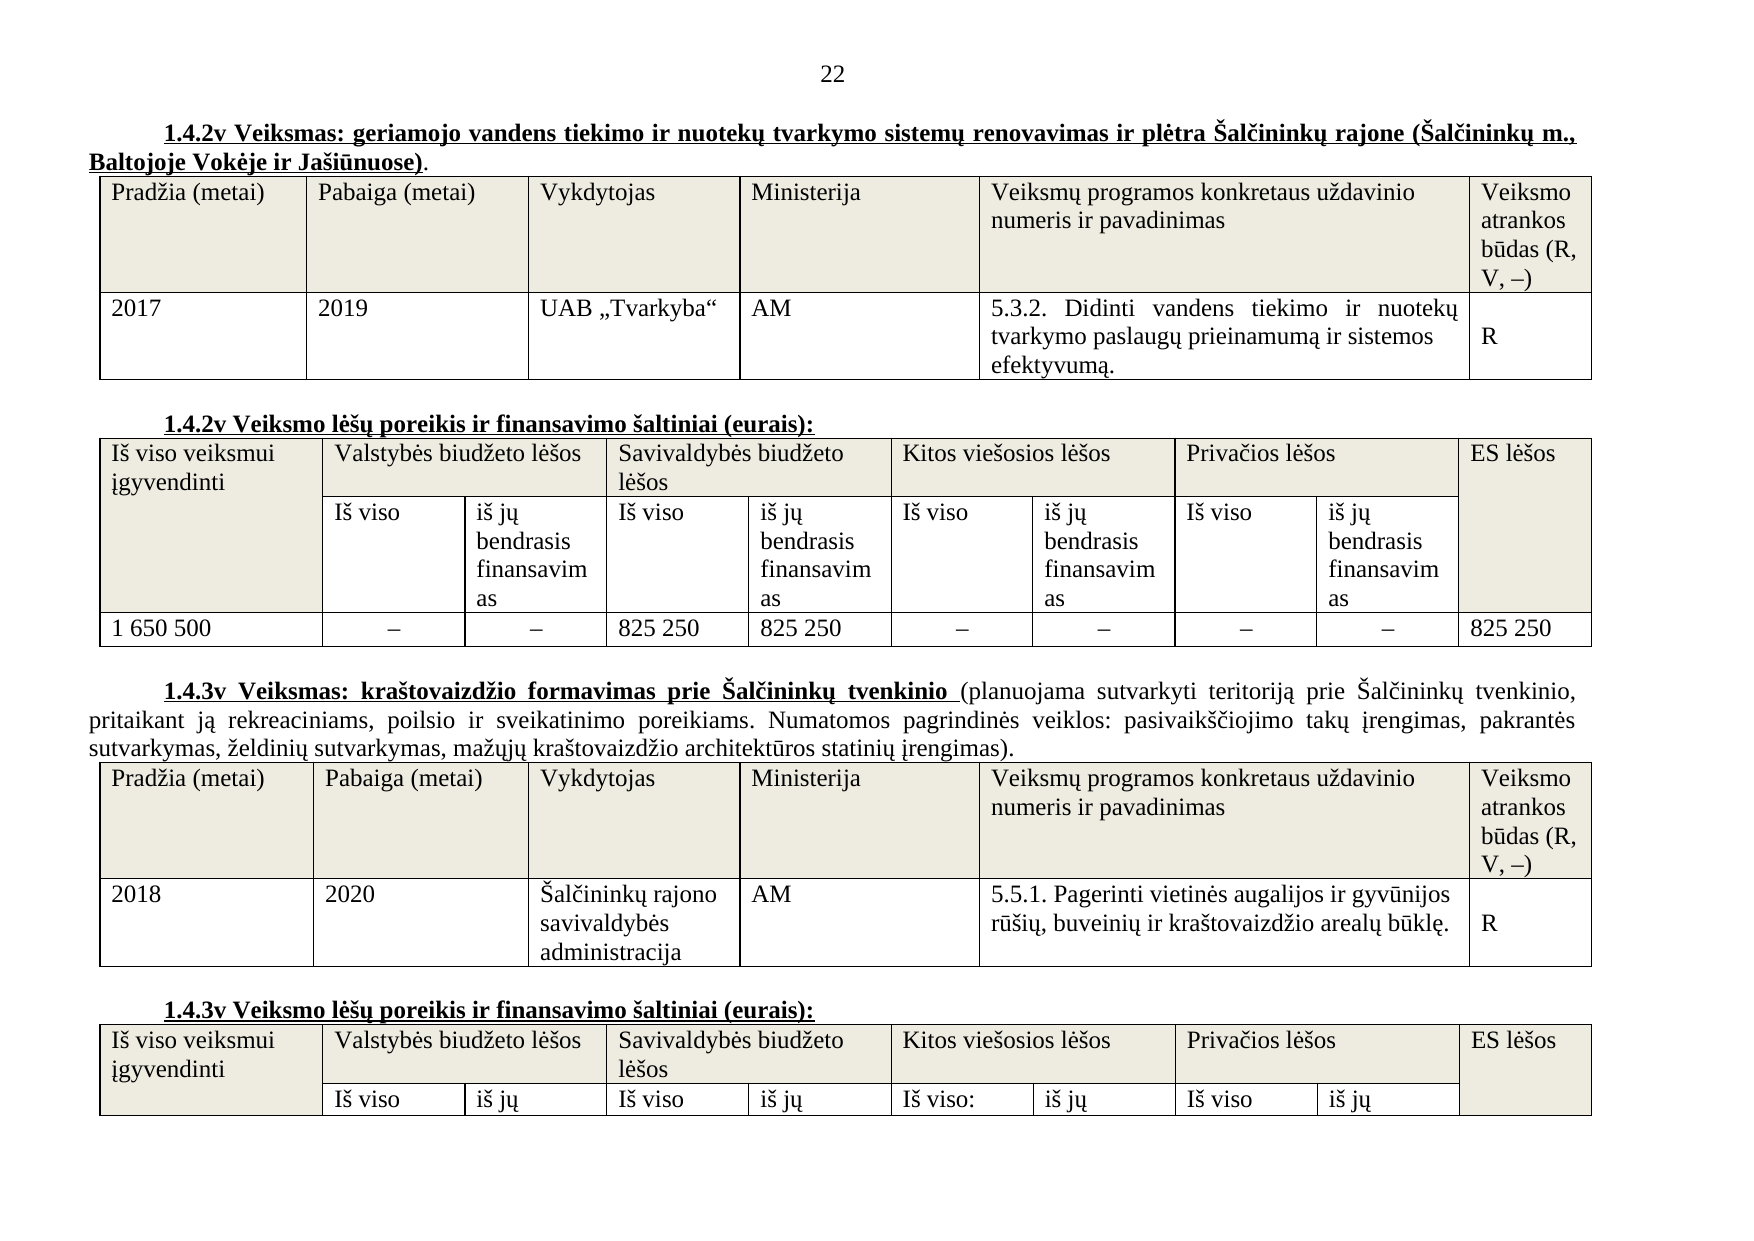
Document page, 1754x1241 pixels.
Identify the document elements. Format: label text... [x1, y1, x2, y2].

table_cell Šalčininkų rajono savivaldybės administracija [529, 879, 739, 966]
table_cell R [1470, 879, 1591, 966]
table_cell – [1033, 613, 1174, 646]
table_header Pabaiga (metai) [314, 763, 528, 878]
table_cell 825 250 [607, 613, 748, 646]
table_cell 1 650 500 [101, 613, 322, 646]
table_header Vykdytojas [529, 177, 739, 292]
table_cell AM [741, 293, 979, 379]
table_cell 5.5.1. Pagerinti vietinės augalijos ir gyvūnijos rūšių, buveinių ir kraštovaizdžio arealų būklę. [980, 879, 1469, 966]
table_header ES lėšos [1460, 1025, 1591, 1115]
table_header ES lėšos [1459, 439, 1591, 612]
table_cell 2020 [314, 879, 528, 966]
table_cell – [1176, 613, 1316, 646]
table_cell iš jų [1034, 1084, 1175, 1115]
table_header Vykdytojas [529, 763, 739, 878]
table_header Pradžia (metai) [101, 763, 313, 878]
table_header Savivaldybės biudžeto lėšos [607, 439, 891, 496]
table_cell 825 250 [1459, 613, 1591, 646]
table_header Ministerija [741, 763, 979, 878]
text 1.4.2v Veiksmas: geriamojo vandens tiekimo ir nuotekų tvarkymo sistemų renovavimas ir plėtra Šalčininkų rajone (Šalčininkų m., Baltojoje Vokėje ir Jašiūnuose). [89, 118, 1577, 176]
table_cell iš jų [1318, 1084, 1459, 1115]
table_cell UAB „Tvarkyba“ [529, 293, 739, 379]
table_cell – [1317, 613, 1458, 646]
table_cell Iš viso [323, 497, 464, 612]
table_cell Iš viso [607, 497, 748, 612]
table_header Iš viso veiksmui įgyvendinti [101, 1025, 322, 1115]
table_header Veiksmo atrankos būdas (R, V, –) [1470, 763, 1591, 878]
table_cell Iš viso: [892, 1084, 1033, 1115]
table_header Privačios lėšos [1176, 439, 1458, 496]
table_header Kitos viešosios lėšos [892, 1025, 1175, 1083]
table_cell Iš viso [607, 1084, 748, 1115]
table_cell Iš viso [892, 497, 1032, 612]
table_header Pradžia (metai) [101, 177, 306, 292]
table_cell – [323, 613, 464, 646]
table_header Valstybės biudžeto lėšos [323, 439, 606, 496]
table_cell – [466, 613, 606, 646]
table_cell 2018 [101, 879, 313, 966]
table_header Privačios lėšos [1176, 1025, 1459, 1083]
table_header Iš viso veiksmui įgyvendinti [101, 439, 322, 612]
table_cell iš jų bendrasis finansavimas [1317, 497, 1458, 612]
table_cell iš jų [749, 1084, 891, 1115]
table_cell 2017 [101, 293, 306, 379]
text 1.4.3v Veiksmas: kraštovaizdžio formavimas prie Šalčininkų tvenkinio (planuojama sutvarkyti teritoriją prie Šalčininkų tvenkinio, pritaikant ją rekreaciniams, poilsio ir sveikatinimo poreikiams. Numatomos pagrindinės veiklos: pasivaikščiojimo takų įrengimas, pakrantės sutvarkymas, želdinių sutvarkymas, mažųjų kraštovaizdžio architektūros statinių įrengimas). [89, 676, 1577, 762]
table_cell 5.3.2. Didinti vandens tiekimo ir nuotekų tvarkymo paslaugų prieinamumą ir sistemos efektyvumą. [980, 293, 1469, 379]
table_cell Iš viso [1176, 497, 1316, 612]
table_header Valstybės biudžeto lėšos [323, 1025, 606, 1083]
table_cell R [1470, 293, 1591, 379]
table_cell iš jų bendrasis finansavimas [749, 497, 891, 612]
table_cell iš jų [466, 1084, 606, 1115]
table_cell 825 250 [749, 613, 891, 646]
text 1.4.3v Veiksmo lėšų poreikis ir finansavimo šaltiniai (eurais): [89, 995, 1577, 1024]
table_header Kitos viešosios lėšos [892, 439, 1174, 496]
table_cell iš jų bendrasis finansavimas [466, 497, 606, 612]
table_header Savivaldybės biudžeto lėšos [607, 1025, 891, 1083]
table_cell iš jų bendrasis finansavimas [1033, 497, 1174, 612]
text 1.4.2v Veiksmo lėšų poreikis ir finansavimo šaltiniai (eurais): [89, 409, 1577, 437]
table_cell AM [741, 879, 979, 966]
table_cell Iš viso [1176, 1084, 1317, 1115]
table_cell Iš viso [323, 1084, 464, 1115]
table_cell – [892, 613, 1032, 646]
table_header Veiksmo atrankos būdas (R, V, –) [1470, 177, 1591, 292]
table_header Veiksmų programos konkretaus uždavinio numeris ir pavadinimas [980, 763, 1469, 878]
table_header Veiksmų programos konkretaus uždavinio numeris ir pavadinimas [980, 177, 1469, 292]
table_header Ministerija [741, 177, 979, 292]
table_cell 2019 [307, 293, 528, 379]
table_header Pabaiga (metai) [307, 177, 528, 292]
